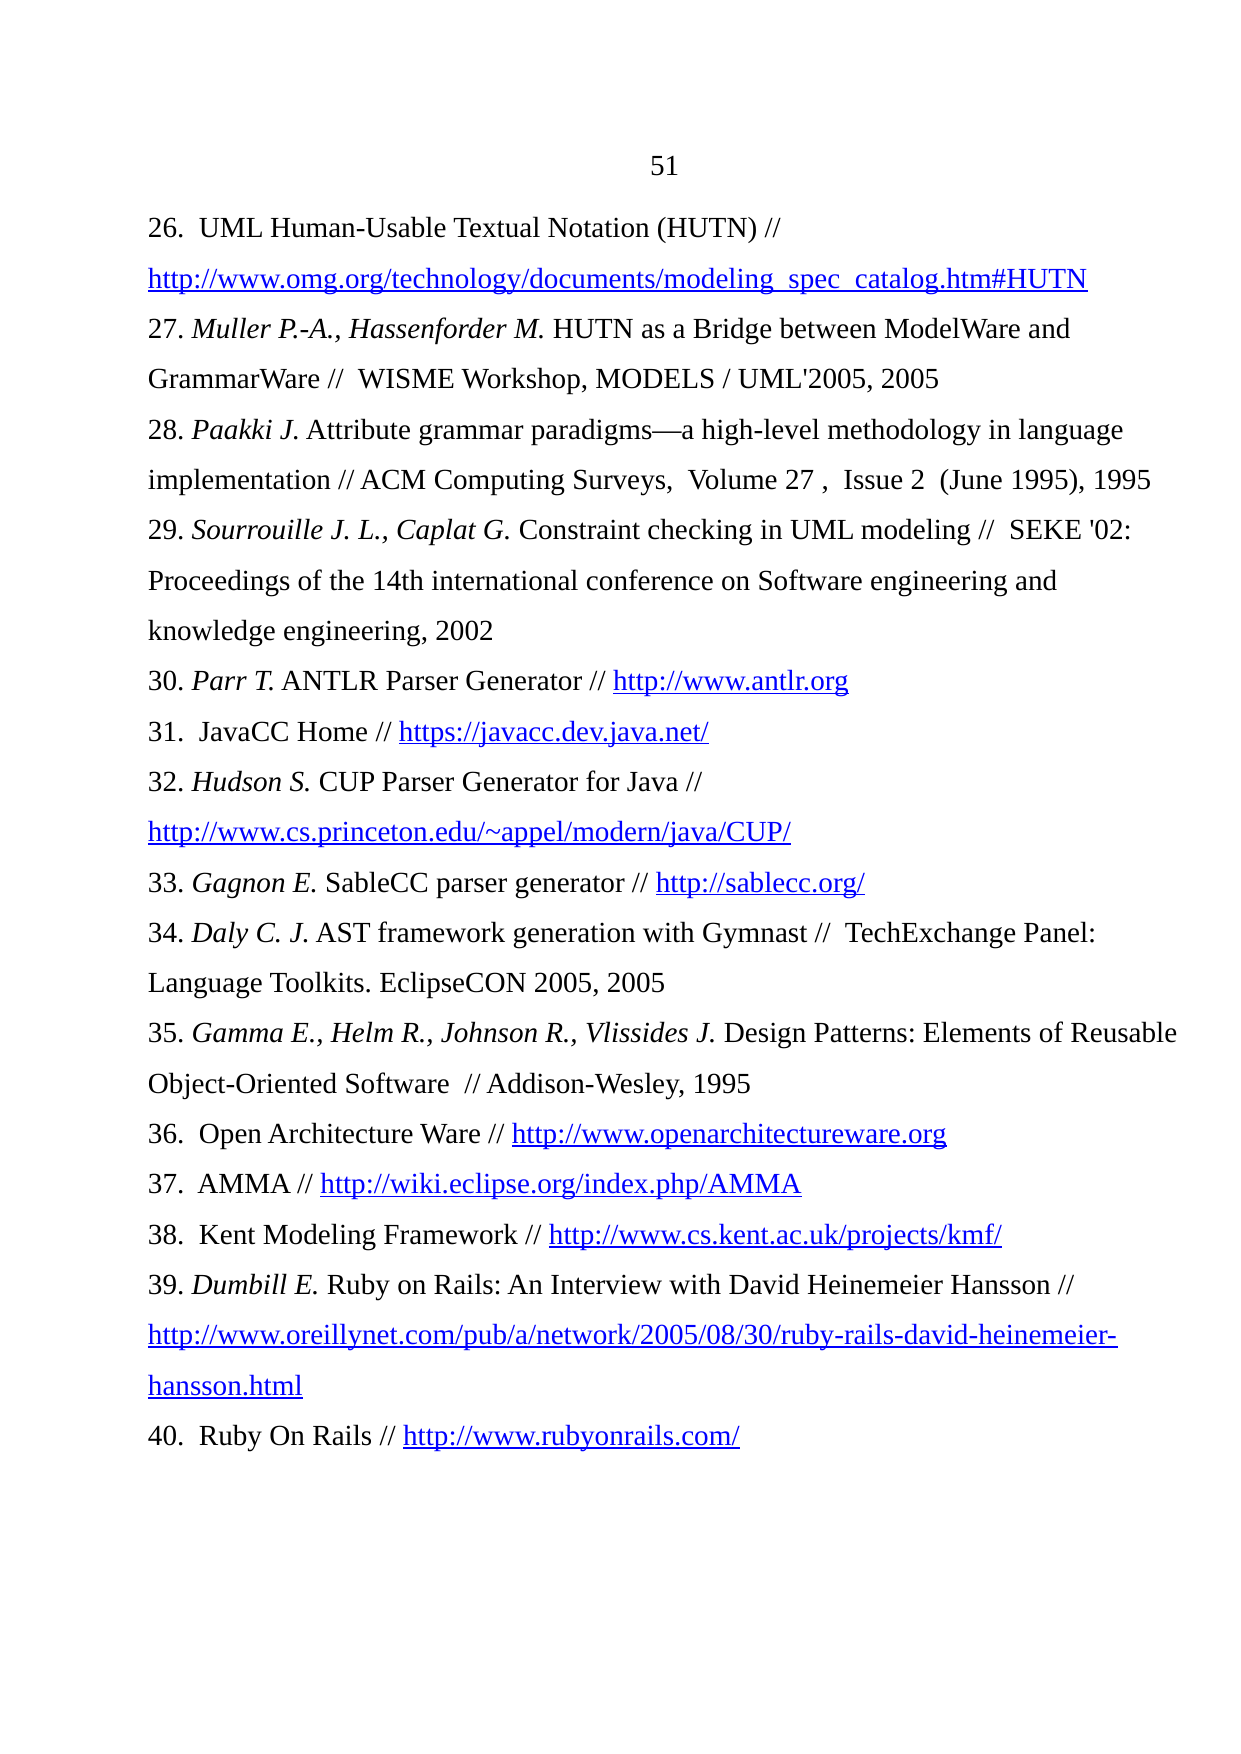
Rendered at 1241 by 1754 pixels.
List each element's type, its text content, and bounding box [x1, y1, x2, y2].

text 27. Muller P.-A., Hassenforder M. HUTN as a Bridge between ModelWare and GrammarWare // WISME Workshop, MODELS / UML'2005, 2005 [148, 311, 1181, 395]
text 37. AMMA // http://wiki.eclipse.org/index.php/AMMA [148, 1167, 1181, 1200]
text 32. Hudson S. CUP Parser Generator for Java // http://www.cs.princeton.edu/~appel/modern/java/CUP/ [148, 764, 1181, 848]
text 38. Kent Modeling Framework // http://www.cs.kent.ac.uk/projects/kmf/ [148, 1217, 1181, 1250]
text 29. Sourrouille J. L., Caplat G. Constraint checking in UML modeling // SEKE '02: Proceedings of the 14th international conference on Software engineering and knowledge engineering, 2002 [148, 512, 1181, 647]
text 30. Parr T. ANTLR Parser Generator // http://www.antlr.org [148, 663, 1181, 697]
text 40. Ruby On Rails // http://www.rubyonrails.com/ [148, 1418, 1181, 1452]
text 36. Open Architecture Ware // http://www.openarchitectureware.org [148, 1116, 1181, 1150]
text 26. UML Human-Usable Textual Notation (HUTN) // http://www.omg.org/technology/documents/modeling_spec_catalog.htm#HUTN [148, 211, 1181, 294]
text 31. JavaCC Home // https://javacc.dev.java.net/ [148, 714, 1181, 747]
text 39. Dumbill E. Ruby on Rails: An Interview with David Heinemeier Hansson // http://www.oreillynet.com/pub/a/network/2005/08/30/ruby-rails-david-heinemeier-hansson.html [148, 1267, 1181, 1401]
text 28. Paakki J. Attribute grammar paradigms—a high-level methodology in language implementation // ACM Computing Surveys, Volume 27 , Issue 2 (June 1995), 1995 [148, 412, 1181, 496]
text 34. Daly C. J. AST framework generation with Gymnast // TechExchange Panel: Language Toolkits. EclipseCON 2005, 2005 [148, 915, 1181, 999]
text 35. Gamma E., Helm R., Johnson R., Vlissides J. Design Patterns: Elements of Reusable Object-Oriented Software // Addison-Wesley, 1995 [148, 1016, 1181, 1099]
text 33. Gagnon E. SableCC parser generator // http://sablecc.org/ [148, 865, 1181, 898]
